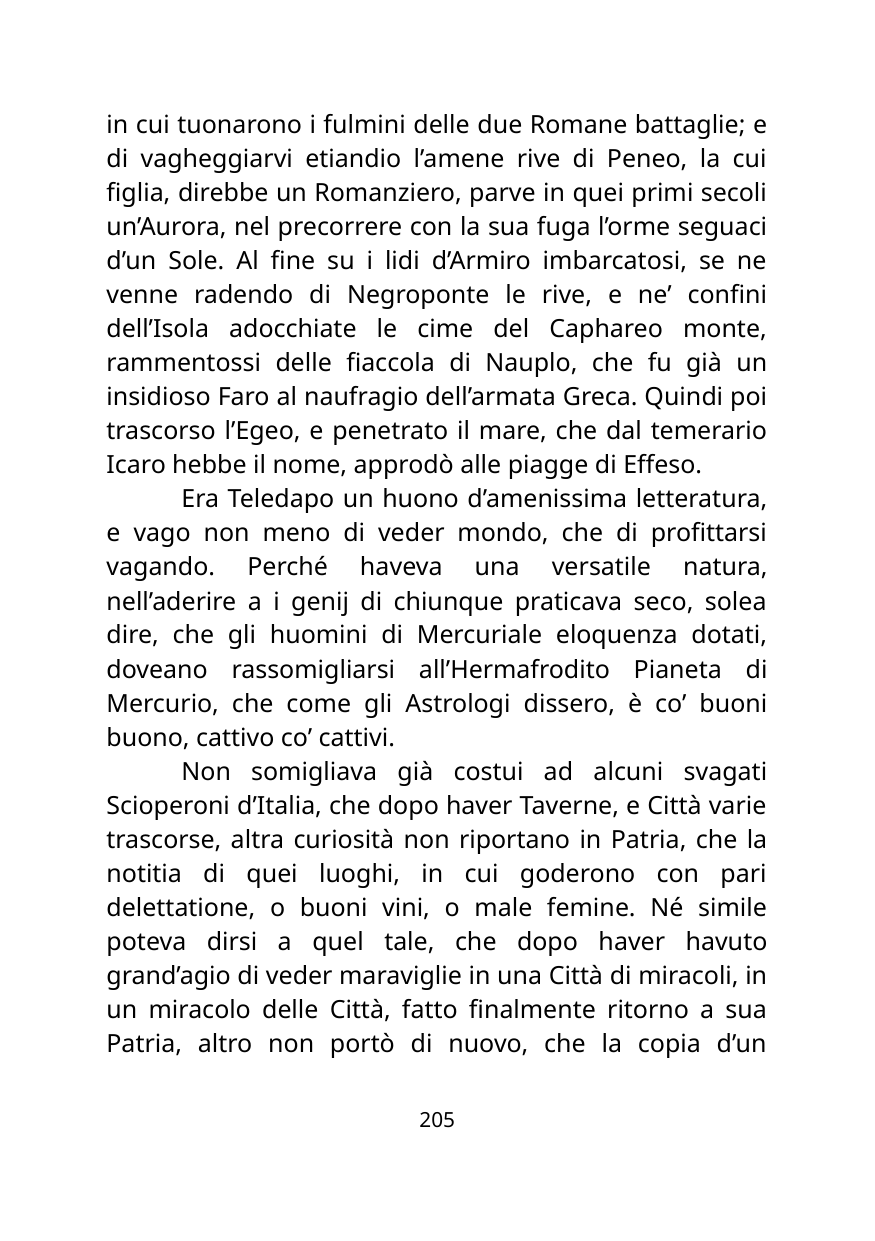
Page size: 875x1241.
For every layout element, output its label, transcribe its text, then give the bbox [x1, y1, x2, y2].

text Non somigliava già costui ad alcuni svagati Scioperoni d’Italia, che dopo haver Taverne, e Città varie trascorse, altra curiosità non riportano in Patria, che la notitia di quei luoghi, in cui goderono con pari delettatione, o buoni vini, o male femine. Né simile poteva dirsi a quel tale, che dopo haver havuto grand’agio di veder maraviglie in una Città di miracoli, in un miracolo delle Città, fatto finalmente ritorno a sua Patria, altro non portò di nuovo, che la copia d’un [106, 753, 768, 1060]
text Era Teledapo un huono d’amenissima letteratura, e vago non meno di veder mondo, che di profittarsi vagando. Perché haveva una versatile natura, nell’aderire a i genij di chiunque praticava seco, solea dire, che gli huomini di Mercuriale eloquenza dotati, doveano rassomigliarsi all’Hermafrodito Pianeta di Mercurio, che come gli Astrologi dissero, è co’ buoni buono, cattivo co’ cattivi. [106, 481, 768, 753]
text in cui tuonarono i fulmini delle due Romane battaglie; e di vagheggiarvi etiandio l’amene rive di Peneo, la cui figlia, direbbe un Romanziero, parve in quei primi secoli un’Aurora, nel precorrere con la sua fuga l’orme seguaci d’un Sole. Al fine su i lidi d’Armiro imbarcatosi, se ne venne radendo di Negroponte le rive, e ne’ confini dell’Isola adocchiate le cime del Caphareo monte, rammentossi delle fiaccola di Nauplo, che fu già un insidioso Faro al naufragio dell’armata Greca. Quindi poi trascorso l’Egeo, e penetrato il mare, che dal temerario Icaro hebbe il nome, approdò alle piagge di Effeso. [106, 106, 768, 481]
